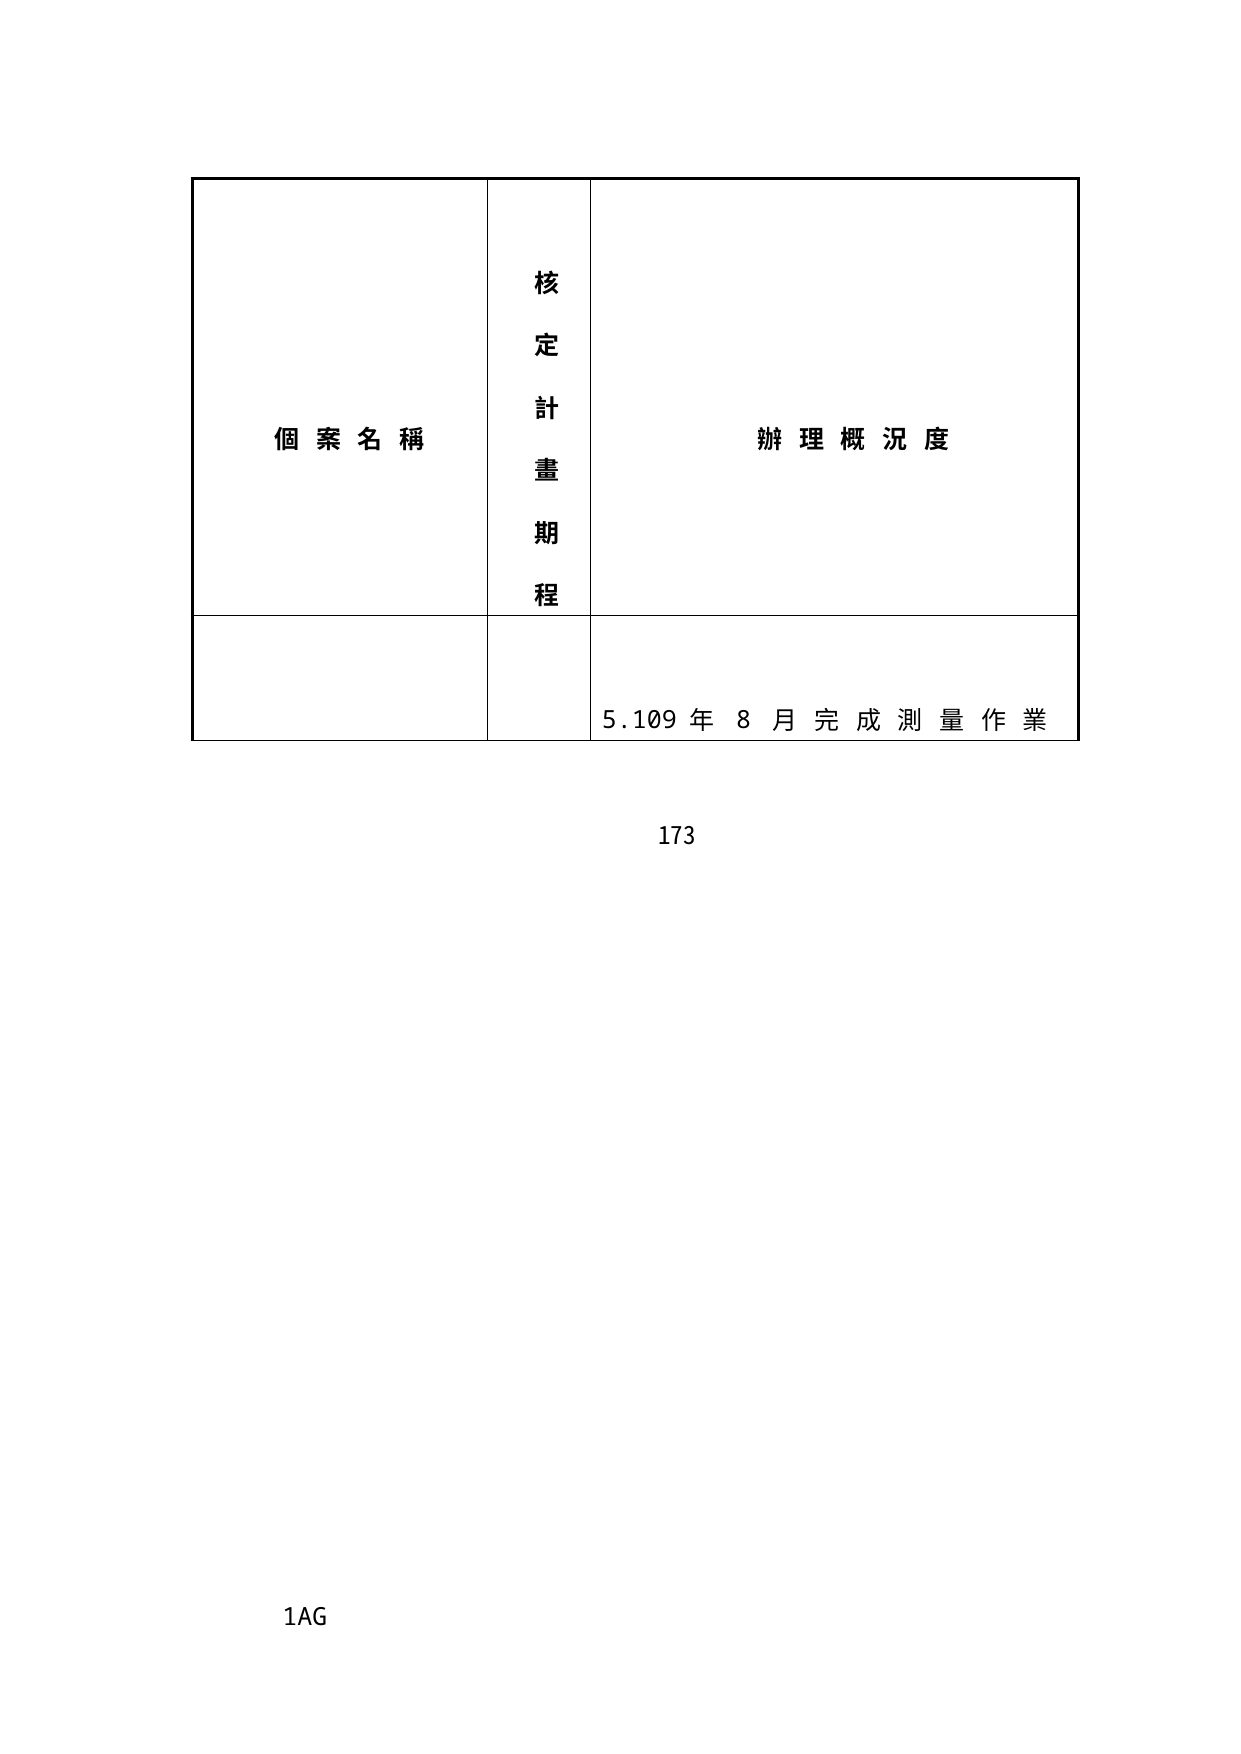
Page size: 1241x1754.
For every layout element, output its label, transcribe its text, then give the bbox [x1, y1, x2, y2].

table_cell 5.109年8月完成測量作業 [591, 616, 1077, 740]
table_header 個案名稱 [194, 180, 487, 615]
table_header 辦理概況度 [591, 180, 1077, 615]
table_cell [488, 616, 590, 740]
table_cell [194, 616, 487, 740]
table_header 核定計畫期程 [488, 180, 590, 615]
